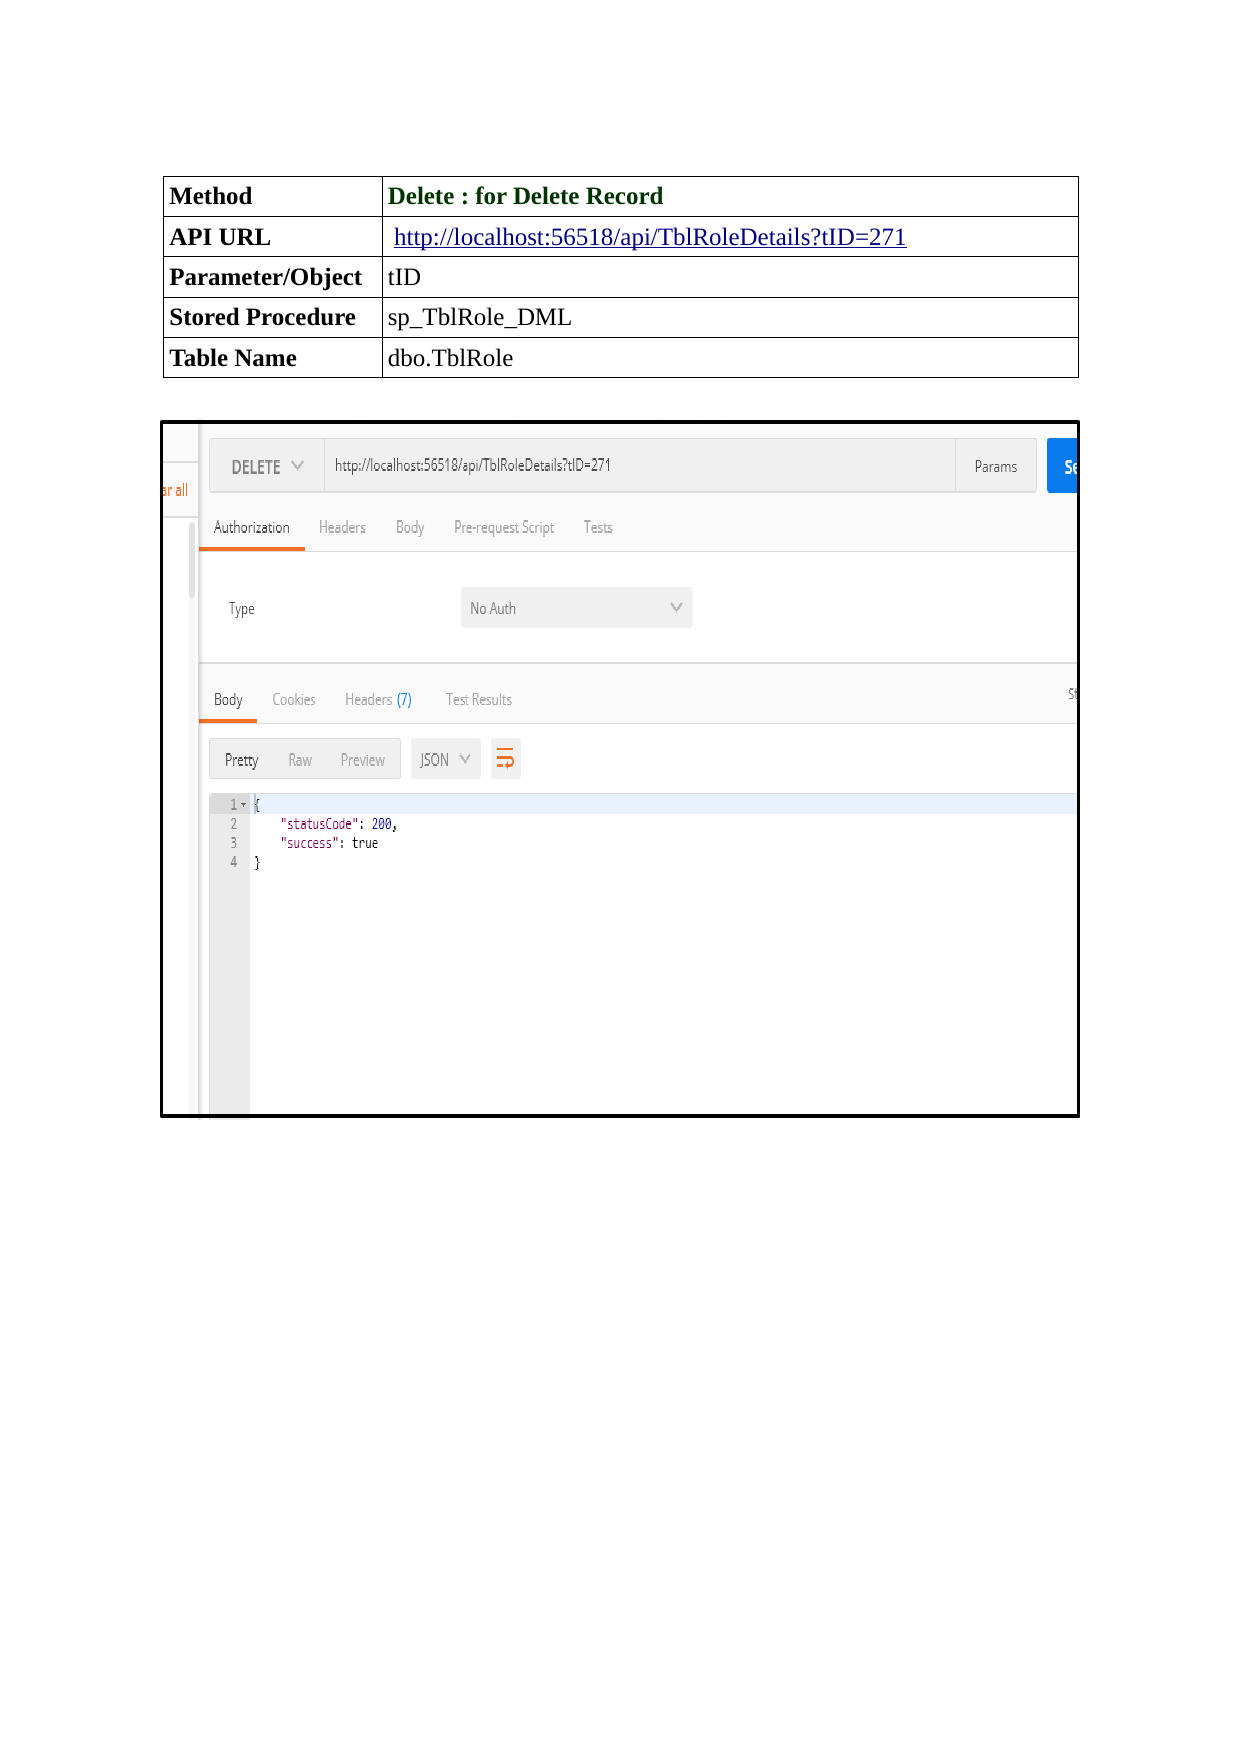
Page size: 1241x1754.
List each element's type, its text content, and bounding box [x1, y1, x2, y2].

table_cell http://localhost:56518/api/TblRoleDetails?tID=271 [383, 217, 1078, 256]
table_cell dbo.TblRole [383, 338, 1078, 377]
table_cell Table Name [164, 338, 382, 377]
table_header Delete : for Delete Record [383, 177, 1078, 216]
table_cell API URL [164, 217, 382, 256]
table_cell tID [383, 257, 1078, 297]
table_header Method [164, 177, 382, 216]
table_cell sp_TblRole_DML [383, 298, 1078, 337]
table_cell Parameter/Object [164, 257, 382, 297]
picture [159, 419, 1080, 1120]
table_cell Stored Procedure [164, 298, 382, 337]
